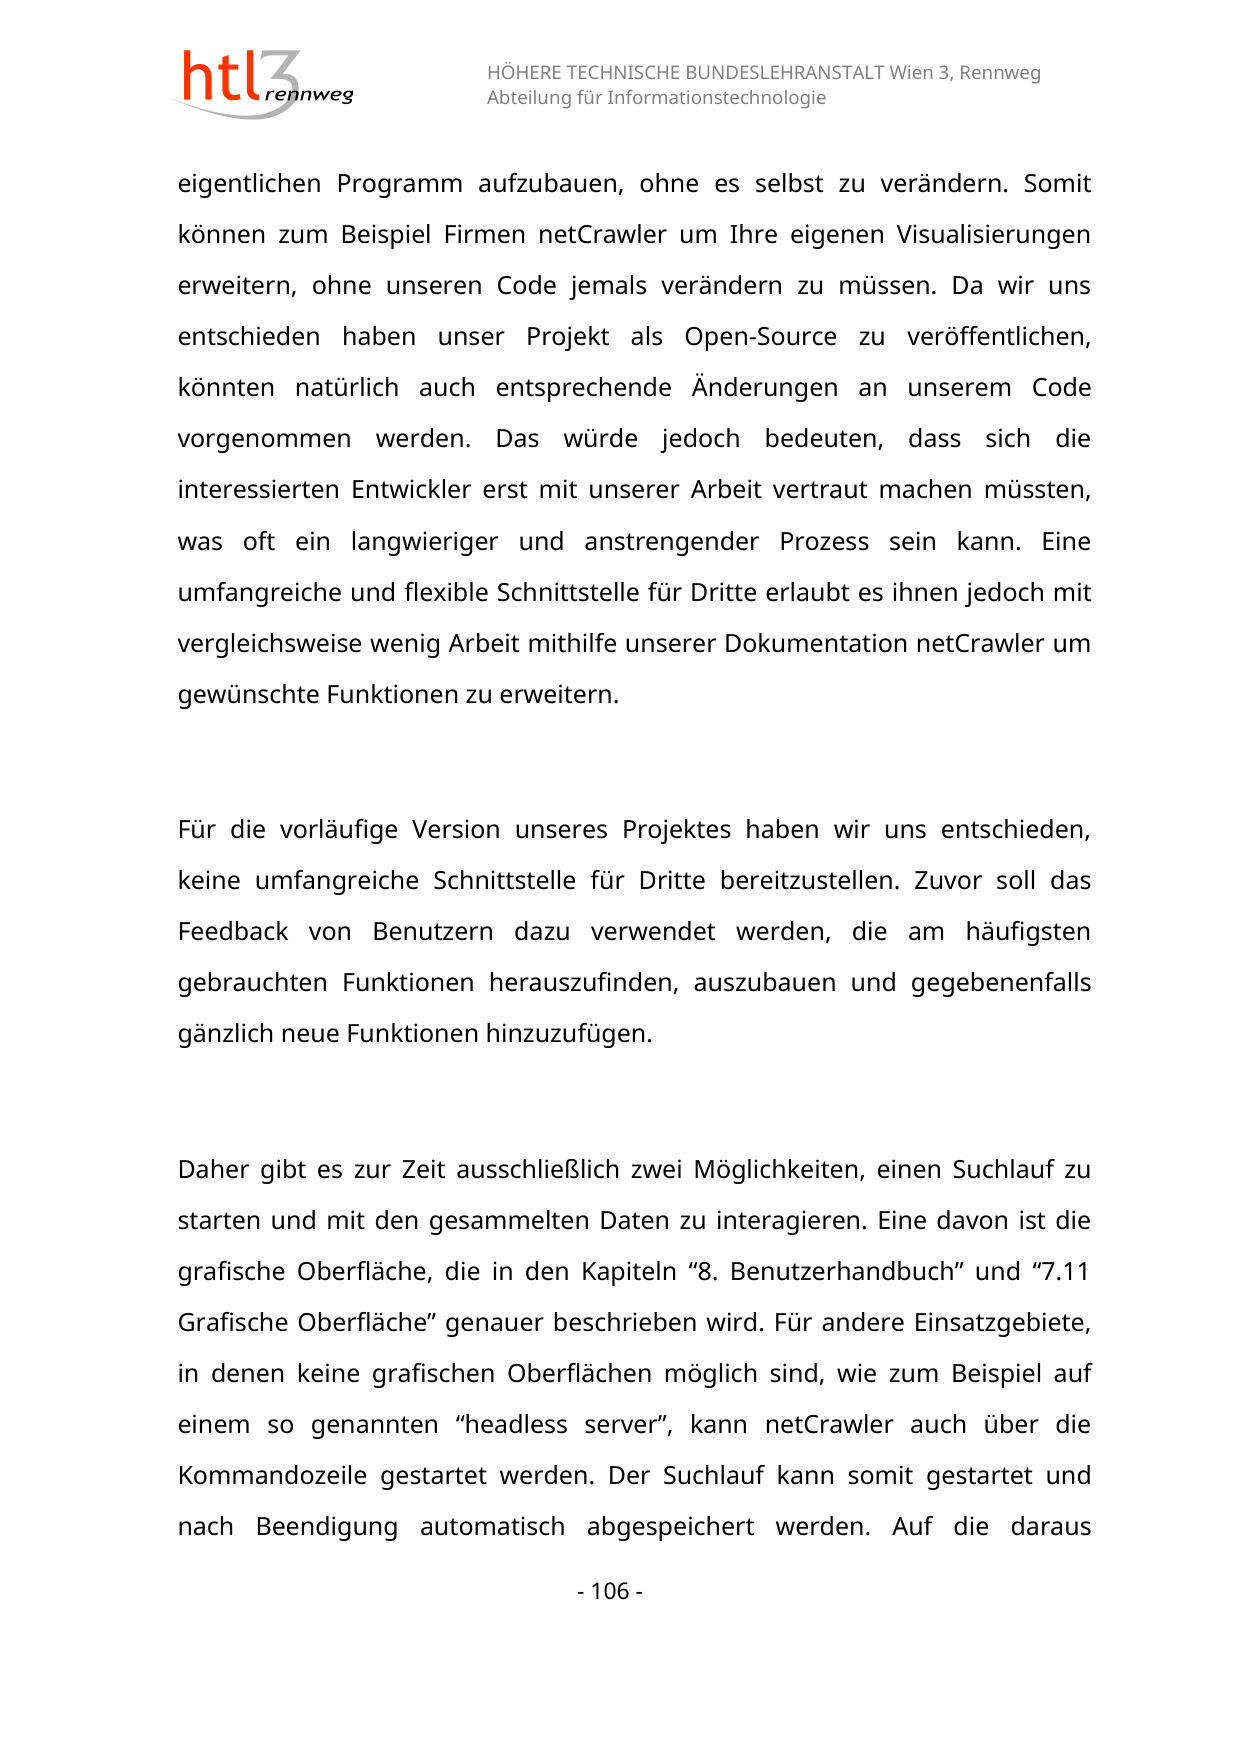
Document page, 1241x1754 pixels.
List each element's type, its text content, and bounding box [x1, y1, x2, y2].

text Für die vorläufige Version unseres Projektes haben wir uns entschieden, keine umfangreiche Schnittstelle für Dritte bereitzustellen. Zuvor soll das Feedback von Benutzern dazu verwendet werden, die am häufigsten gebrauchten Funktionen herauszufinden, auszubauen und gegebenenfalls gänzlich neue Funktionen hinzuzufügen. [177, 812, 1092, 1050]
text Daher gibt es zur Zeit ausschließlich zwei Möglichkeiten, einen Suchlauf zu starten und mit den gesammelten Daten zu interagieren. Eine davon ist die grafische Oberfläche, die in den Kapiteln “8. Benutzerhandbuch” und “7.11 Grafische Oberfläche” genauer beschrieben wird. Für andere Einsatzgebiete, in denen keine grafischen Oberflächen möglich sind, wie zum Beispiel auf einem so genannten “headless server”, kann netCrawler auch über die Kommandozeile gestartet werden. Der Suchlauf kann somit gestartet und nach Beendigung automatisch abgespeichert werden. Auf die daraus [177, 1151, 1092, 1543]
text eigentlichen Programm aufzubauen, ohne es selbst zu verändern. Somit können zum Beispiel Firmen netCrawler um Ihre eigenen Visualisierungen erweitern, ohne unseren Code jemals verändern zu müssen. Da wir uns entschieden haben unser Projekt als Open-Source zu veröffentlichen, könnten natürlich auch entsprechende Änderungen an unserem Code vorgenommen werden. Das würde jedoch bedeuten, dass sich die interessierten Entwickler erst mit unserer Arbeit vertraut machen müssten, was oft ein langwieriger und anstrengender Prozess sein kann. Eine umfangreiche und flexible Schnittstelle für Dritte erlaubt es ihnen jedoch mit vergleichsweise wenig Arbeit mithilfe unserer Dokumentation netCrawler um gewünschte Funktionen zu erweitern. [177, 166, 1092, 710]
picture [171, 50, 353, 120]
